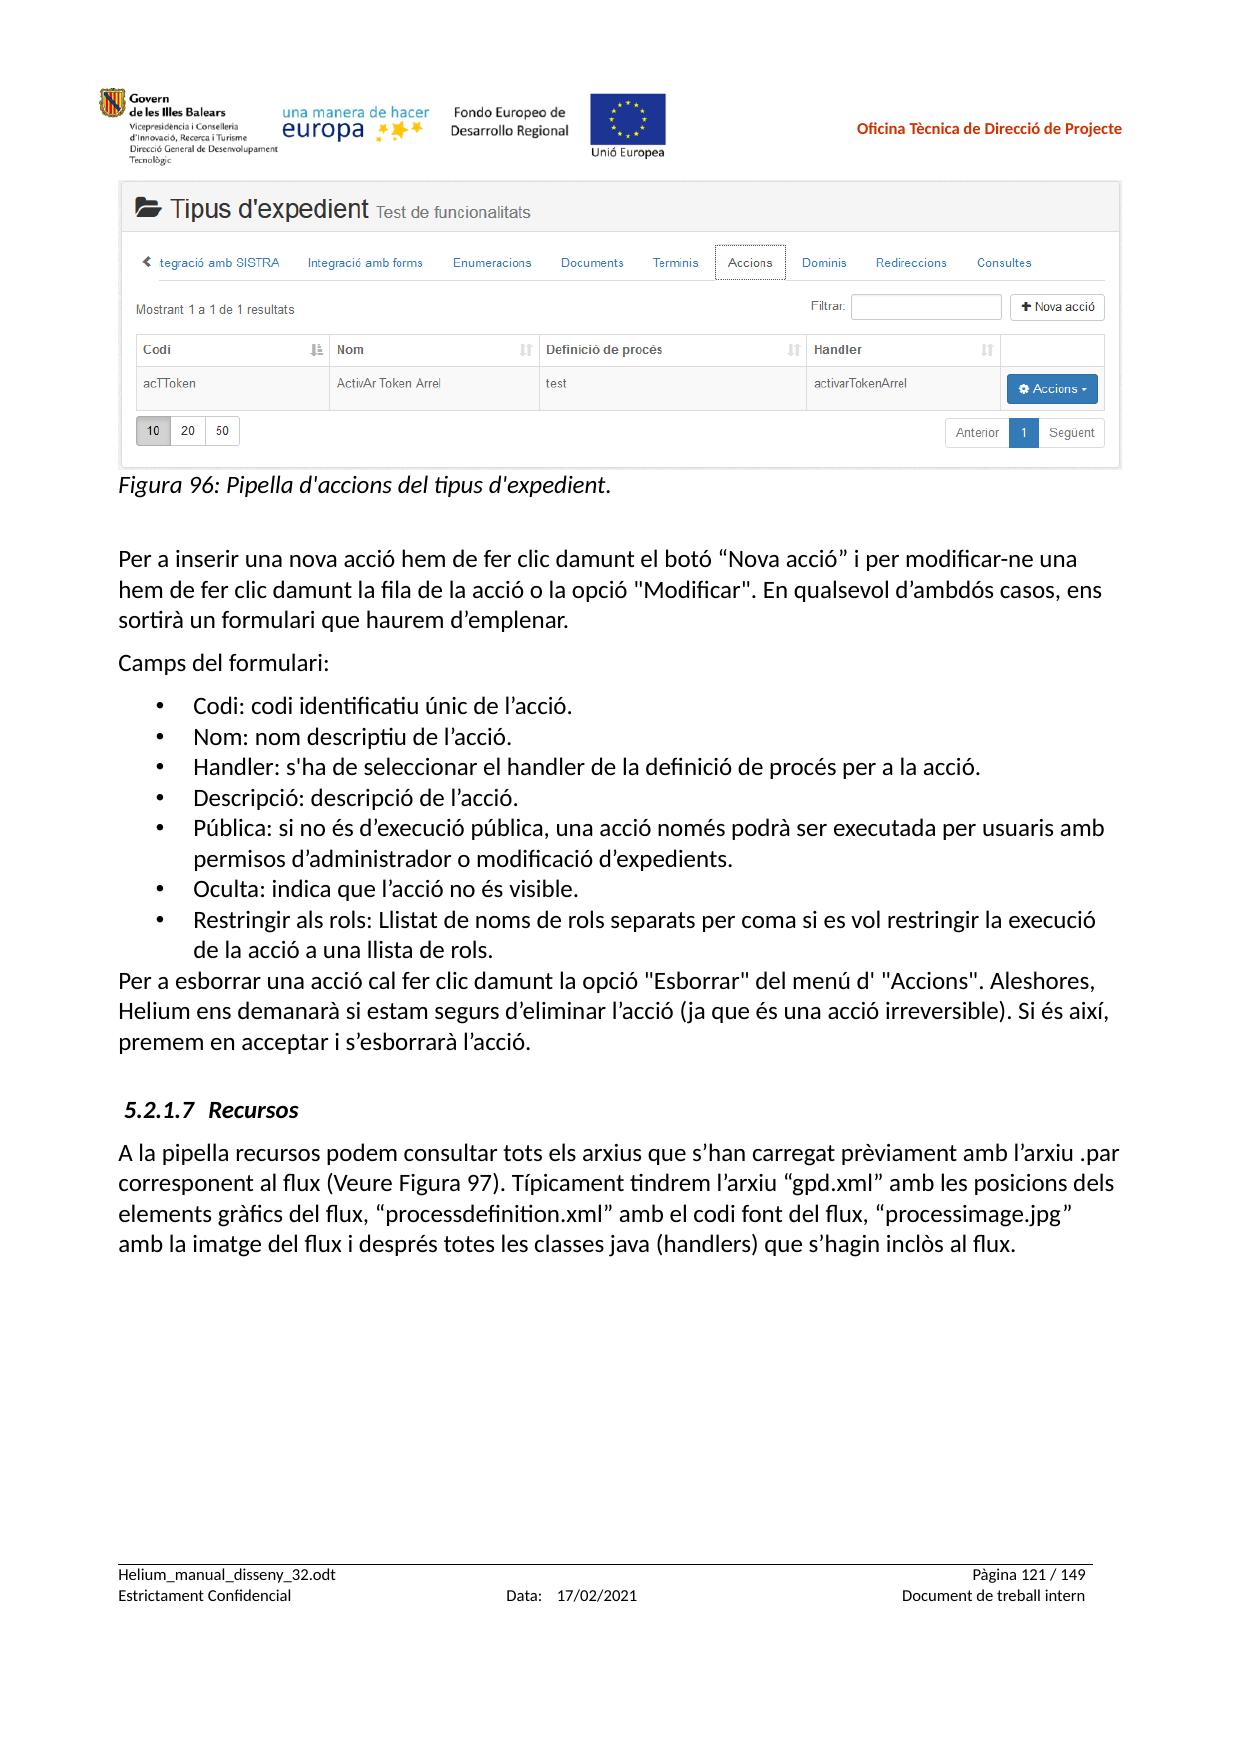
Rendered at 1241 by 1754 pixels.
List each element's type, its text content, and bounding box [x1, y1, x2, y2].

picture [99, 87, 668, 166]
picture [118, 180, 1123, 470]
list Oculta: indica que l’acció no és visible. [156, 873, 1122, 904]
text Camps del formulari: [118, 647, 1122, 678]
list Handler: s'ha de seleccionar el handler de la definició de procés per a la acció. [156, 751, 1122, 782]
text A la pipella recursos podem consultar tots els arxius que s’han carregat prèviament amb l’arxiu .par corresponent al flux (Veure Figura 97). Típicament tindrem l’arxiu “gpd.xml” amb les posicions dels elements gràfics del flux, “processdefinition.xml” amb el codi font del flux, “processimage.jpg” amb la imatge del flux i després totes les classes java (handlers) que s’hagin inclòs al flux. [118, 1137, 1122, 1259]
text Per a esborrar una acció cal fer clic damunt la opció "Esborrar" del menú d' "Accions". Aleshores, Helium ens demanarà si estam segurs d’eliminar l’acció (ja que és una acció irreversible). Si és així, premem en acceptar i s’esborrarà l’acció. [118, 965, 1122, 1057]
list Descripció: descripció de l’acció. [156, 782, 1122, 812]
list Codi: codi identificatiu únic de l’acció. [156, 690, 1122, 721]
list Restringir als rols: Llistat de noms de rols separats per coma si es vol restringir la execució de la acció a una llista de rols. [156, 904, 1122, 965]
text Figura 96: Pipella d'accions del tipus d'expedient. [118, 470, 1122, 500]
subtitle Recursos [118, 1094, 1122, 1124]
list Pública: si no és d’execució pública, una acció només podrà ser executada per usuaris amb permisos d’administrador o modificació d’expedients. [156, 812, 1122, 873]
list Nom: nom descriptiu de l’acció. [156, 721, 1122, 751]
text Per a inserir una nova acció hem de fer clic damunt el botó “Nova acció” i per modificar-ne una hem de fer clic damunt la fila de la acció o la opció "Modificar". En qualsevol d’ambdós casos, ens sortirà un formulari que haurem d’emplenar. [118, 543, 1122, 635]
